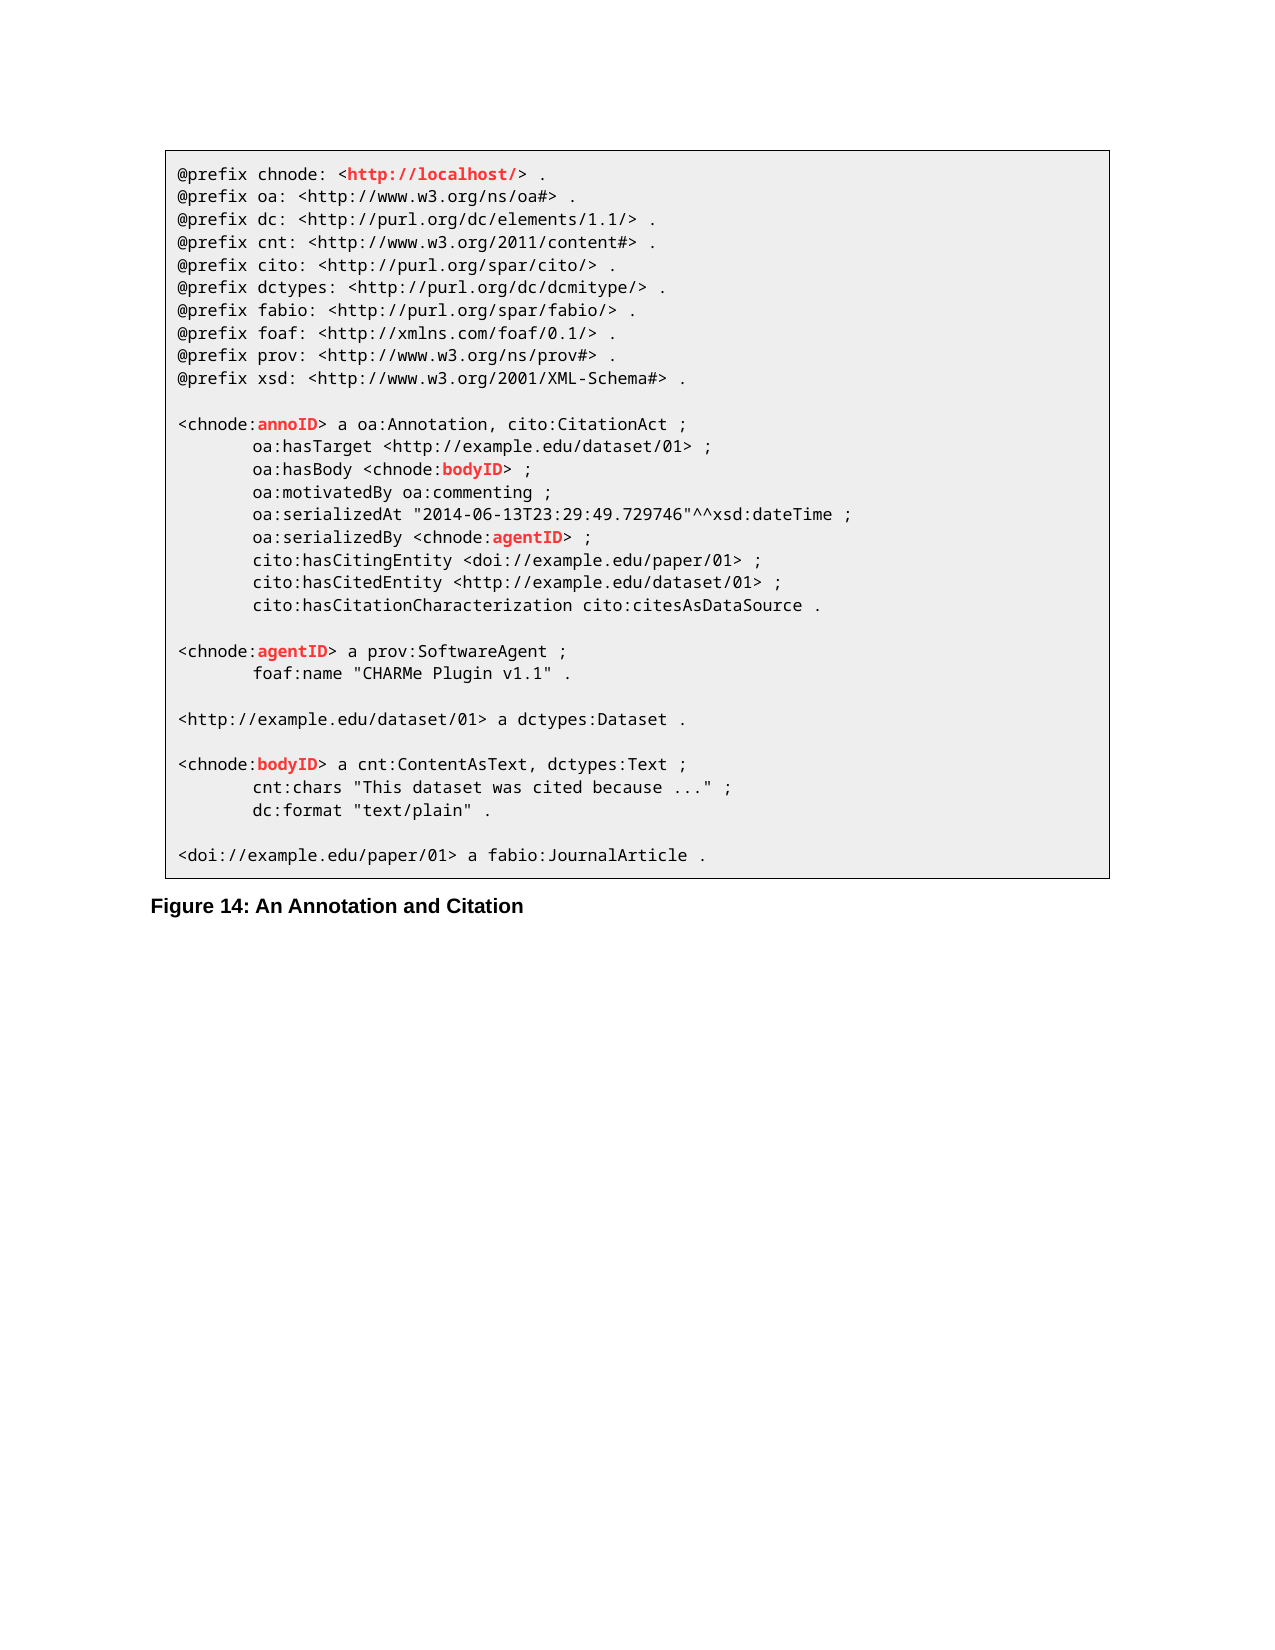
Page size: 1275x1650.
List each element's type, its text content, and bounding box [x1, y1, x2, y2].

text cito:hasCitingEntity <doi://example.edu/paper/01> ; [177, 548, 1098, 571]
text dc:format "text/plain" . [177, 798, 1098, 821]
text @prefix oa: <http://www.w3.org/ns/oa#> . [177, 185, 1098, 208]
text @prefix chnode: <http://localhost/> . [177, 162, 1098, 185]
text @prefix fabio: <http://purl.org/spar/fabio/> . [177, 298, 1098, 321]
text @prefix cnt: <http://www.w3.org/2011/content#> . [177, 230, 1098, 253]
text <chnode:bodyID> a cnt:ContentAsText, dctypes:Text ; [177, 753, 1098, 775]
text foaf:name "CHARMe Plugin v1.1" . [177, 662, 1098, 684]
text <chnode:annoID> a oa:Annotation, cito:CitationAct ; [177, 412, 1098, 435]
text oa:serializedBy <chnode:agentID> ; [177, 526, 1098, 548]
text Figure 14: An Annotation and Citation [150, 162, 1125, 918]
text @prefix prov: <http://www.w3.org/ns/prov#> . [177, 344, 1098, 367]
text cito:hasCitedEntity <http://example.edu/dataset/01> ; [177, 571, 1098, 594]
text oa:hasBody <chnode:bodyID> ; [177, 457, 1098, 480]
text oa:motivatedBy oa:commenting ; [177, 480, 1098, 503]
text oa:hasTarget <http://example.edu/dataset/01> ; [177, 435, 1098, 457]
text <http://example.edu/dataset/01> a dctypes:Dataset . [177, 707, 1098, 730]
text @prefix dc: <http://purl.org/dc/elements/1.1/> . [177, 208, 1098, 230]
text oa:serializedAt "2014-06-13T23:29:49.729746"^^xsd:dateTime ; [177, 503, 1098, 526]
text cito:hasCitationCharacterization cito:citesAsDataSource . [177, 594, 1098, 616]
text <chnode:agentID> a prov:SoftwareAgent ; [177, 639, 1098, 662]
text cnt:chars "This dataset was cited because ..." ; [177, 775, 1098, 798]
text @prefix cito: <http://purl.org/spar/cito/> . [177, 253, 1098, 276]
text @prefix foaf: <http://xmlns.com/foaf/0.1/> . [177, 321, 1098, 344]
text @prefix dctypes: <http://purl.org/dc/dcmitype/> . [177, 276, 1098, 298]
text <doi://example.edu/paper/01> a fabio:JournalArticle . [177, 843, 1098, 866]
text @prefix xsd: <http://www.w3.org/2001/XML-Schema#> . [177, 367, 1098, 389]
